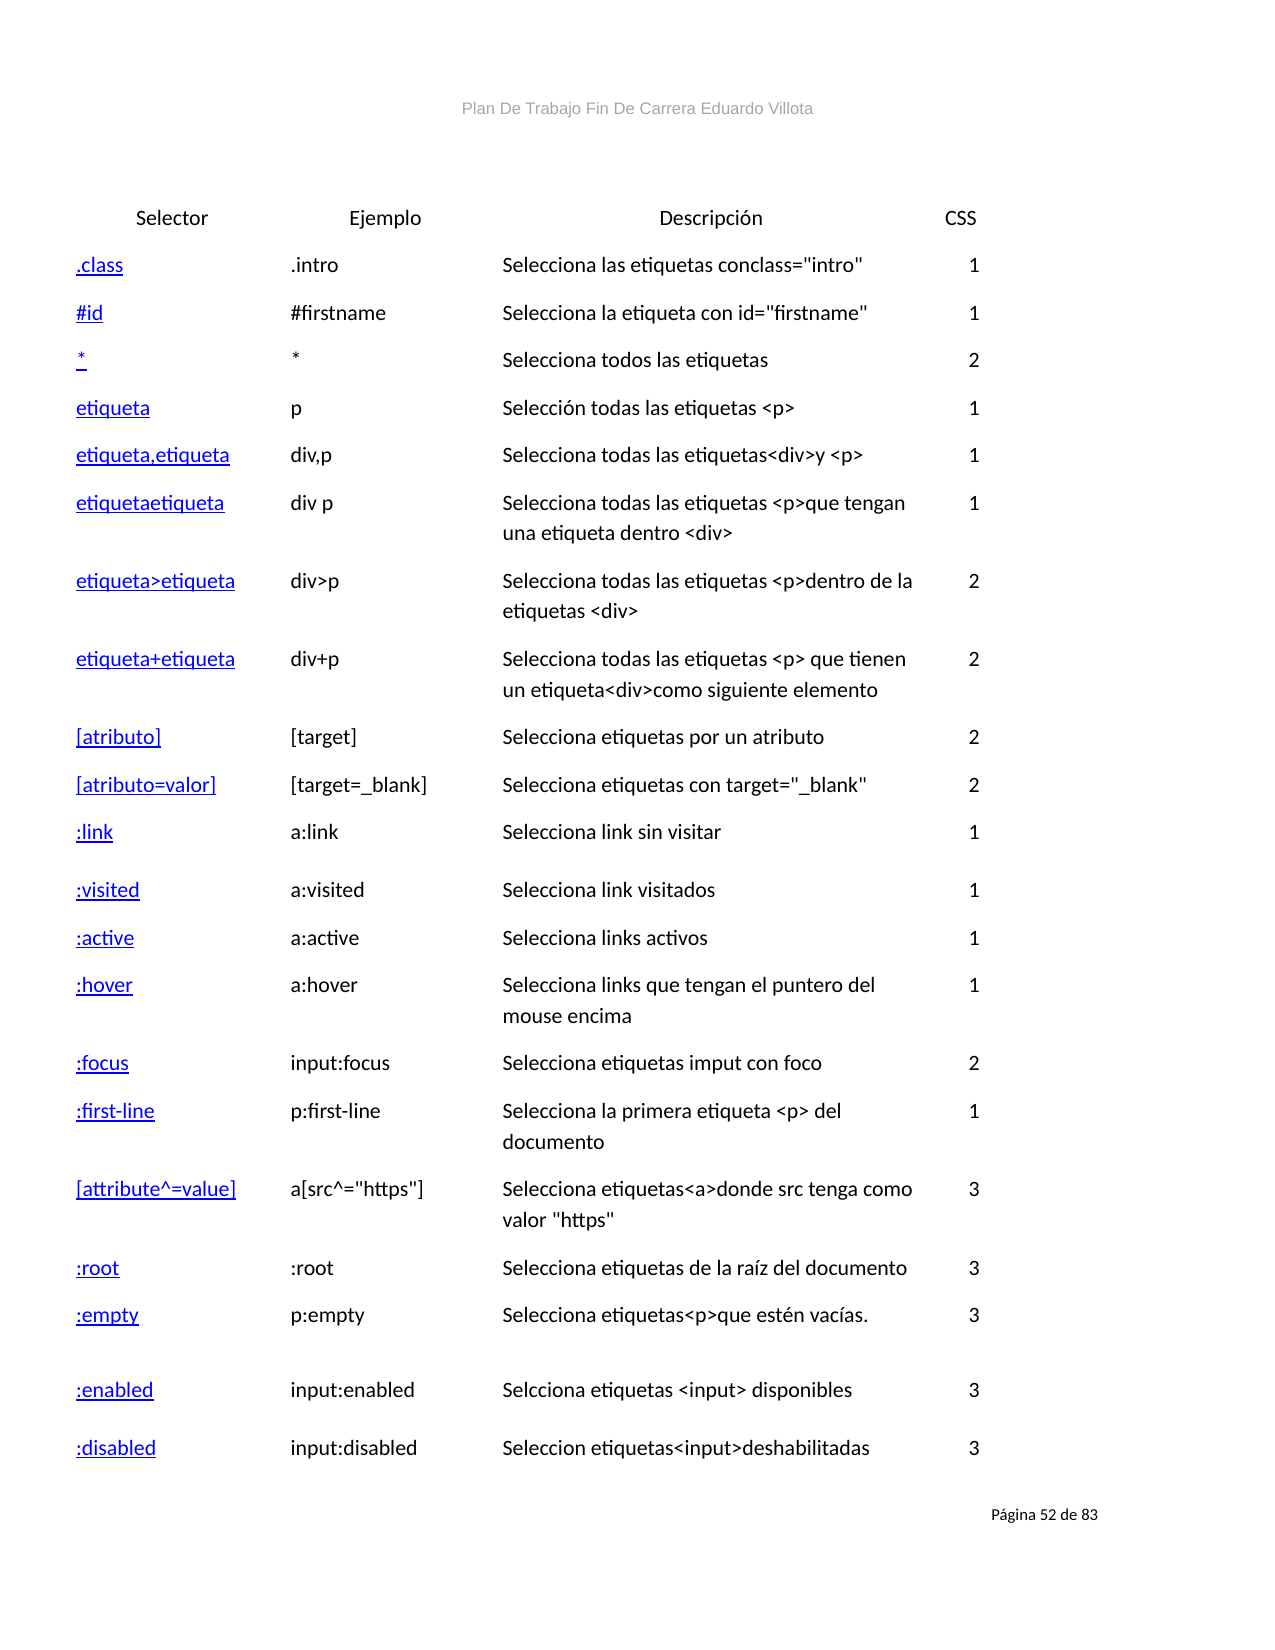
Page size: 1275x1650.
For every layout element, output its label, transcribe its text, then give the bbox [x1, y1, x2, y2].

table_cell input:disabled [279, 1434, 491, 1492]
table_cell 2 [931, 1049, 991, 1097]
table_cell :empty [65, 1301, 279, 1376]
table_cell Selecciona las etiquetas conclass="intro" [491, 251, 931, 299]
table_cell Selecciona etiquetas<a>donde src tenga como valor "https" [491, 1176, 931, 1254]
table_cell a:hover [279, 971, 491, 1049]
table_cell Selecciona etiquetas con target="_blank" [491, 771, 931, 818]
table_cell etiqueta>etiqueta [65, 567, 279, 645]
table_cell p:first-line [279, 1098, 491, 1176]
table_cell Selecciona link visitados [491, 876, 931, 924]
table_header Descripción [491, 204, 931, 251]
table_cell Selecciona todas las etiquetas<div>y <p> [491, 441, 931, 489]
table_cell input:enabled [279, 1376, 491, 1434]
table_cell 2 [931, 346, 991, 394]
table_cell :root [65, 1254, 279, 1301]
table_cell Selecciona links activos [491, 924, 931, 971]
table_cell :enabled [65, 1376, 279, 1434]
table_cell :first-line [65, 1098, 279, 1176]
table_header Selector [65, 204, 279, 251]
table_cell 1 [931, 971, 991, 1049]
table_cell etiqueta [65, 394, 279, 441]
table_cell 2 [931, 567, 991, 645]
table_cell * [65, 346, 279, 394]
table_cell div p [279, 489, 491, 567]
table_cell 2 [931, 645, 991, 723]
table_cell p:empty [279, 1301, 491, 1376]
table_cell [atributo] [65, 723, 279, 771]
table_header Ejemplo [279, 204, 491, 251]
table_cell 1 [931, 441, 991, 489]
table_cell 2 [931, 771, 991, 818]
table_cell a[src^="https"] [279, 1176, 491, 1254]
table_cell :disabled [65, 1434, 279, 1492]
table_cell #firstname [279, 299, 491, 346]
table_cell Selecciona link sin visitar [491, 818, 931, 876]
table_cell [atributo=valor] [65, 771, 279, 818]
table_cell 1 [931, 299, 991, 346]
table_cell 1 [931, 818, 991, 876]
table_cell Selecciona la primera etiqueta <p> del documento [491, 1098, 931, 1176]
table_cell Seleccion etiquetas<input>deshabilitadas [491, 1434, 931, 1492]
table_cell 1 [931, 489, 991, 567]
table_header CSS [931, 204, 991, 251]
table_cell 3 [931, 1176, 991, 1254]
table_cell [attribute^=value] [65, 1176, 279, 1254]
table_cell Selecciona todos las etiquetas [491, 346, 931, 394]
table_cell Selecciona etiquetas de la raíz del documento [491, 1254, 931, 1301]
table_cell :root [279, 1254, 491, 1301]
table_cell a:link [279, 818, 491, 876]
table_cell * [279, 346, 491, 394]
table_cell 1 [931, 394, 991, 441]
table_cell 3 [931, 1254, 991, 1301]
table_cell :active [65, 924, 279, 971]
table_cell Selecciona todas las etiquetas <p> que tienen un etiqueta<div>como siguiente elemento [491, 645, 931, 723]
table_cell 3 [931, 1376, 991, 1434]
table_cell :link [65, 818, 279, 876]
table_cell Selecciona etiquetas<p>que estén vacías. [491, 1301, 931, 1376]
table_cell etiquetaetiqueta [65, 489, 279, 567]
table_cell Selecciona todas las etiquetas <p>que tengan una etiqueta dentro <div> [491, 489, 931, 567]
table_cell [target] [279, 723, 491, 771]
table_cell 1 [931, 924, 991, 971]
table_cell :hover [65, 971, 279, 1049]
table_cell Selecciona la etiqueta con id="firstname" [491, 299, 931, 346]
table_cell Selecciona etiquetas imput con foco [491, 1049, 931, 1097]
table_cell .intro [279, 251, 491, 299]
table_cell .class [65, 251, 279, 299]
table_cell Selecciona links que tengan el puntero del mouse encima [491, 971, 931, 1049]
table_cell Selección todas las etiquetas <p> [491, 394, 931, 441]
table_cell etiqueta+etiqueta [65, 645, 279, 723]
table_cell input:focus [279, 1049, 491, 1097]
table_cell 2 [931, 723, 991, 771]
table_cell 1 [931, 876, 991, 924]
table_cell etiqueta,etiqueta [65, 441, 279, 489]
table_cell :focus [65, 1049, 279, 1097]
table_cell [target=_blank] [279, 771, 491, 818]
table_cell Selecciona todas las etiquetas <p>dentro de la etiquetas <div> [491, 567, 931, 645]
table_cell 3 [931, 1301, 991, 1376]
table_cell 1 [931, 251, 991, 299]
table_cell Selcciona etiquetas <input> disponibles [491, 1376, 931, 1434]
table_cell 1 [931, 1098, 991, 1176]
table_cell p [279, 394, 491, 441]
table_cell #id [65, 299, 279, 346]
table_cell div,p [279, 441, 491, 489]
table_cell :visited [65, 876, 279, 924]
table_cell div+p [279, 645, 491, 723]
table_cell a:visited [279, 876, 491, 924]
table_cell 3 [931, 1434, 991, 1492]
table_cell div>p [279, 567, 491, 645]
table_cell a:active [279, 924, 491, 971]
table_cell Selecciona etiquetas por un atributo [491, 723, 931, 771]
